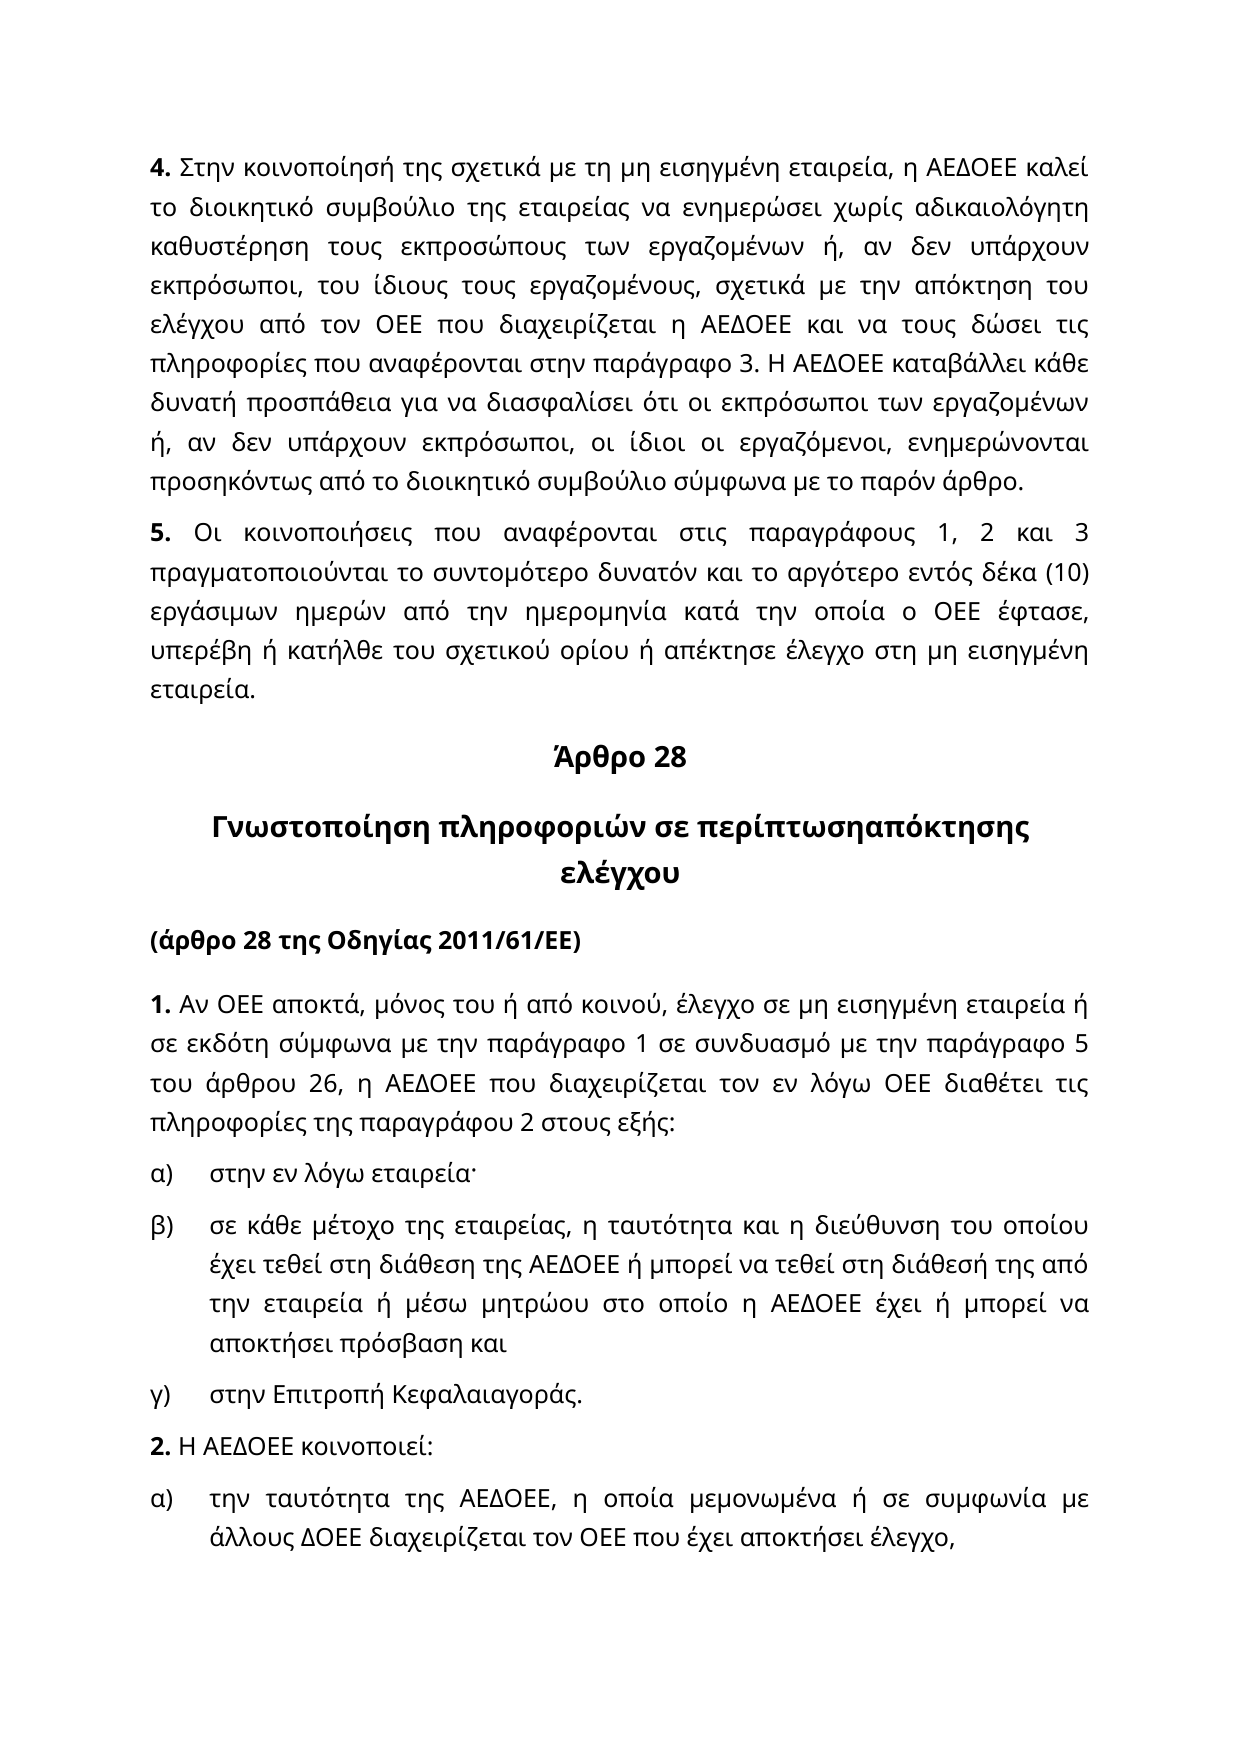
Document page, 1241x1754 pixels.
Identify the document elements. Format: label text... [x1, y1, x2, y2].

list α) την ταυτότητα της ΑΕΔΟΕΕ, η οποία μεμονωμένα ή σε συμφωνία με άλλους ΔΟΕΕ διαχειρίζεται τον ΟΕΕ που έχει αποκτήσει έλεγχο, [150, 1480, 1090, 1553]
list α) στην εν λόγω εταιρεία· [150, 1156, 1090, 1190]
text 2. Η ΑΕΔΟΕΕ κοινοποιεί: [150, 1428, 1090, 1463]
subtitle Γνωστοποίηση πληροφοριών σε περίπτωσηαπόκτησης ελέγχου [150, 806, 1090, 892]
text 4. Στην κοινοποίησή της σχετικά με τη μη εισηγμένη εταιρεία, η ΑΕΔΟΕΕ καλεί το διοικητικό συμβούλιο της εταιρείας να ενημερώσει χωρίς αδικαιολόγητη καθυστέρηση τους εκπροσώπους των εργαζομένων ή, αν δεν υπάρχουν εκπρόσωποι, του ίδιους τους εργαζομένους, σχετικά με την απόκτηση του ελέγχου από τον ΟΕΕ που διαχειρίζεται η ΑΕΔΟΕΕ και να τους δώσει τις πληροφορίες που αναφέρονται στην παράγραφο 3. Η ΑΕΔΟΕΕ καταβάλλει κάθε δυνατή προσπάθεια για να διασφαλίσει ότι οι εκπρόσωποι των εργαζομένων ή, αν δεν υπάρχουν εκπρόσωποι, οι ίδιοι οι εργαζόμενοι, ενημερώνονται προσηκόντως από το διοικητικό συμβούλιο σύμφωνα με το παρόν άρθρο. [150, 150, 1090, 497]
subtitle Άρθρο 28 [150, 736, 1090, 776]
list β) σε κάθε μέτοχο της εταιρείας, η ταυτότητα και η διεύθυνση του οποίου έχει τεθεί στη διάθεση της ΑΕΔΟΕΕ ή μπορεί να τεθεί στη διάθεσή της από την εταιρεία ή μέσω μητρώου στο οποίο η ΑΕΔΟΕΕ έχει ή μπορεί να αποκτήσει πρόσβαση και [150, 1208, 1090, 1359]
text (άρθρο 28 της Οδηγίας 2011/61/ΕΕ) [150, 923, 1090, 957]
text 5. Οι κοινοποιήσεις που αναφέρονται στις παραγράφους 1, 2 και 3 πραγματοποιούνται το συντομότερο δυνατόν και το αργότερο εντός δέκα (10) εργάσιμων ημερών από την ημερομηνία κατά την οποία ο ΟΕΕ έφτασε, υπερέβη ή κατήλθε του σχετικού ορίου ή απέκτησε έλεγχο στη μη εισηγμένη εταιρεία. [150, 515, 1090, 706]
text 1. Αν ΟΕΕ αποκτά, μόνος του ή από κοινού, έλεγχο σε μη εισηγμένη εταιρεία ή σε εκδότη σύμφωνα με την παράγραφο 1 σε συνδυασμό με την παράγραφο 5 του άρθρου 26, η ΑΕΔΟΕΕ που διαχειρίζεται τον εν λόγω ΟΕΕ διαθέτει τις πληροφορίες της παραγράφου 2 στους εξής: [150, 987, 1090, 1138]
list γ) στην Επιτροπή Κεφαλαιαγοράς. [150, 1377, 1090, 1411]
